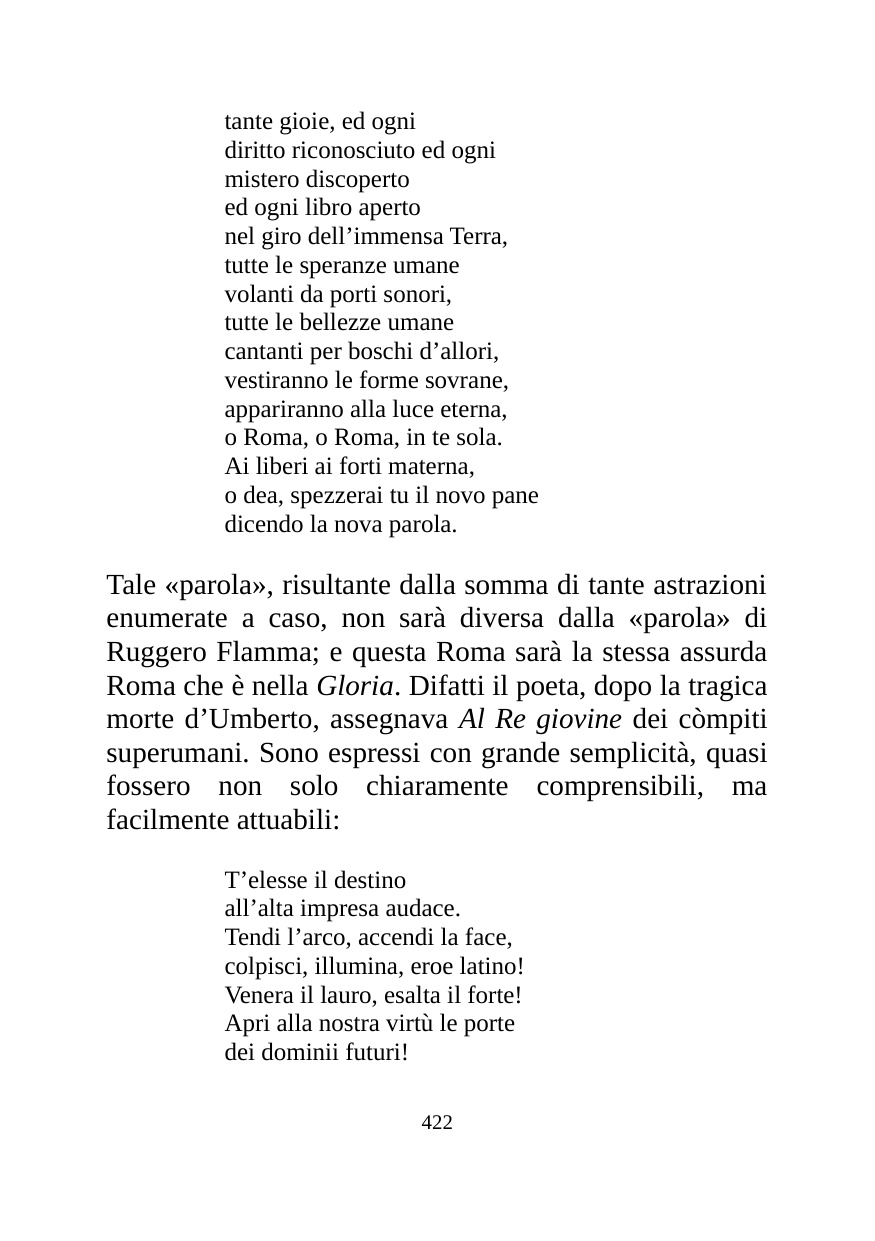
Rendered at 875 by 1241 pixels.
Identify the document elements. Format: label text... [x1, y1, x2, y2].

text T’elesse il destino all’alta impresa audace. Tendi l’arco, accendi la face, colpisci, illumina, eroe latino! Venera il lauro, esalta il forte! Apri alla nostra virtù le porte dei dominii futuri! [224, 865, 768, 1066]
text Tale «parola», risultante dalla somma di tante astrazioni enumerate a caso, non sarà diversa dalla «parola» di Ruggero Flamma; e questa Roma sarà la stessa assurda Roma che è nella Gloria. Difatti il poeta, dopo la tragica morte d’Umberto, assegnava Al Re giovine dei còmpiti superumani. Sono espressi con grande semplicità, quasi fossero non solo chiaramente comprensibili, ma facilmente attuabili: [106, 567, 768, 835]
text tante gioie, ed ogni diritto riconosciuto ed ogni mistero discoperto ed ogni libro aperto nel giro dell’immensa Terra, tutte le speranze umane volanti da porti sonori, tutte le bellezze umane cantanti per boschi d’allori, vestiranno le forme sovrane, appariranno alla luce eterna, o Roma, o Roma, in te sola. Ai liberi ai forti materna, o dea, spezzerai tu il novo pane dicendo la nova parola. [224, 106, 768, 537]
